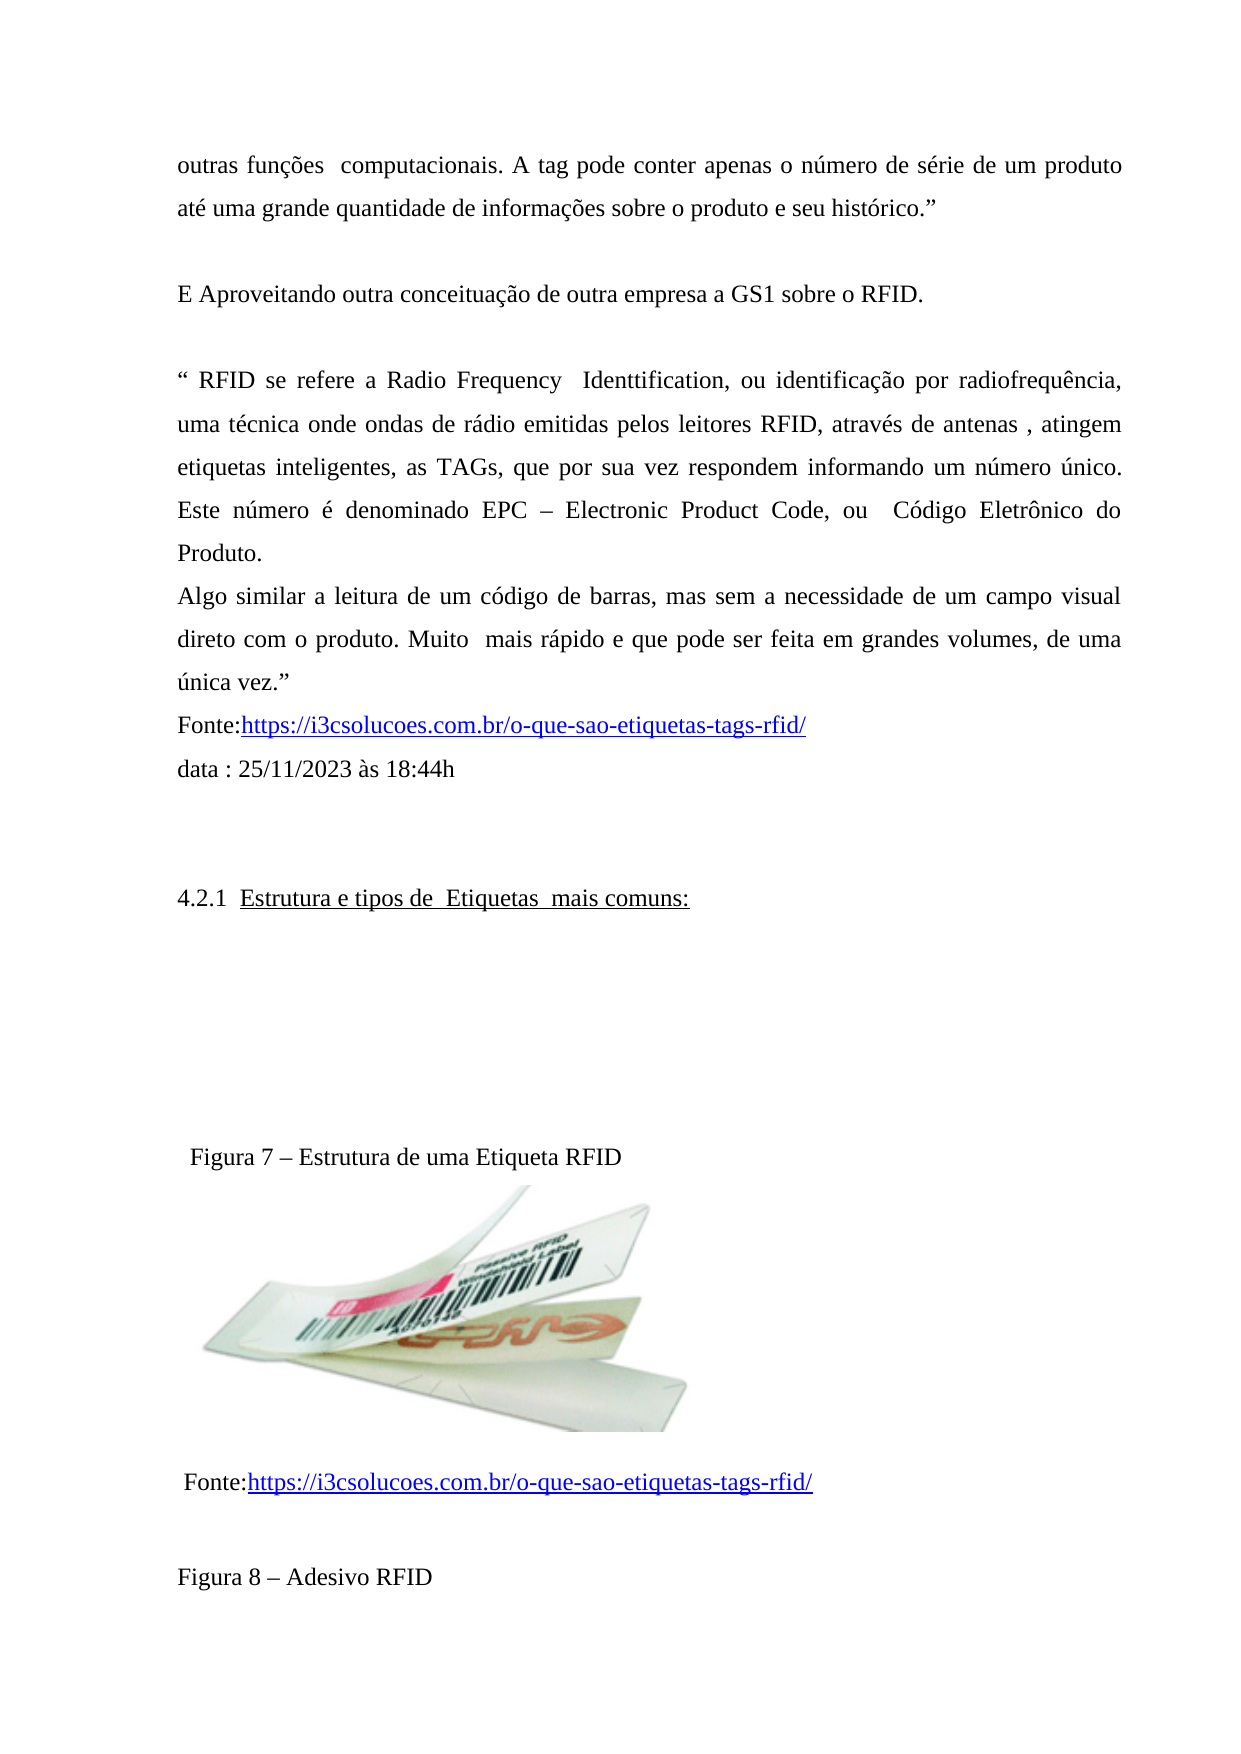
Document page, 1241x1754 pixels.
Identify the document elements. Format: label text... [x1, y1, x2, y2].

text “ RFID se refere a Radio Frequency Identtification, ou identificação por radiofrequência, uma técnica onde ondas de rádio emitidas pelos leitores RFID, através de antenas , atingem etiquetas inteligentes, as TAGs, que por sua vez respondem informando um número único. Este número é denominado EPC – Electronic Product Code, ou Código Eletrônico do Produto. [177, 366, 1123, 567]
text data : 25/11/2023 às 18:44h [177, 754, 1123, 782]
text 4.2.1 Estrutura e tipos de Etiquetas mais comuns: [177, 883, 1123, 912]
text Fonte:https://i3csolucoes.com.br/o-que-sao-etiquetas-tags-rfid/ [177, 711, 1123, 739]
text E Aproveitando outra conceituação de outra empresa a GS1 sobre o RFID. [177, 279, 1123, 308]
text Figura 7 – Estrutura de uma Etiqueta RFID [177, 1142, 1123, 1171]
picture [186, 1185, 721, 1432]
text Algo similar a leitura de um código de barras, mas sem a necessidade de um campo visual direto com o produto. Muito mais rápido e que pode ser feita em grandes volumes, de uma única vez.” [177, 581, 1123, 696]
text Fonte:https://i3csolucoes.com.br/o-que-sao-etiquetas-tags-rfid/ [177, 1467, 1123, 1496]
text Figura 8 – Adesivo RFID [177, 1562, 1123, 1590]
text outras funções computacionais. A tag pode conter apenas o número de série de um produto até uma grande quantidade de informações sobre o produto e seu histórico.” [177, 150, 1123, 222]
